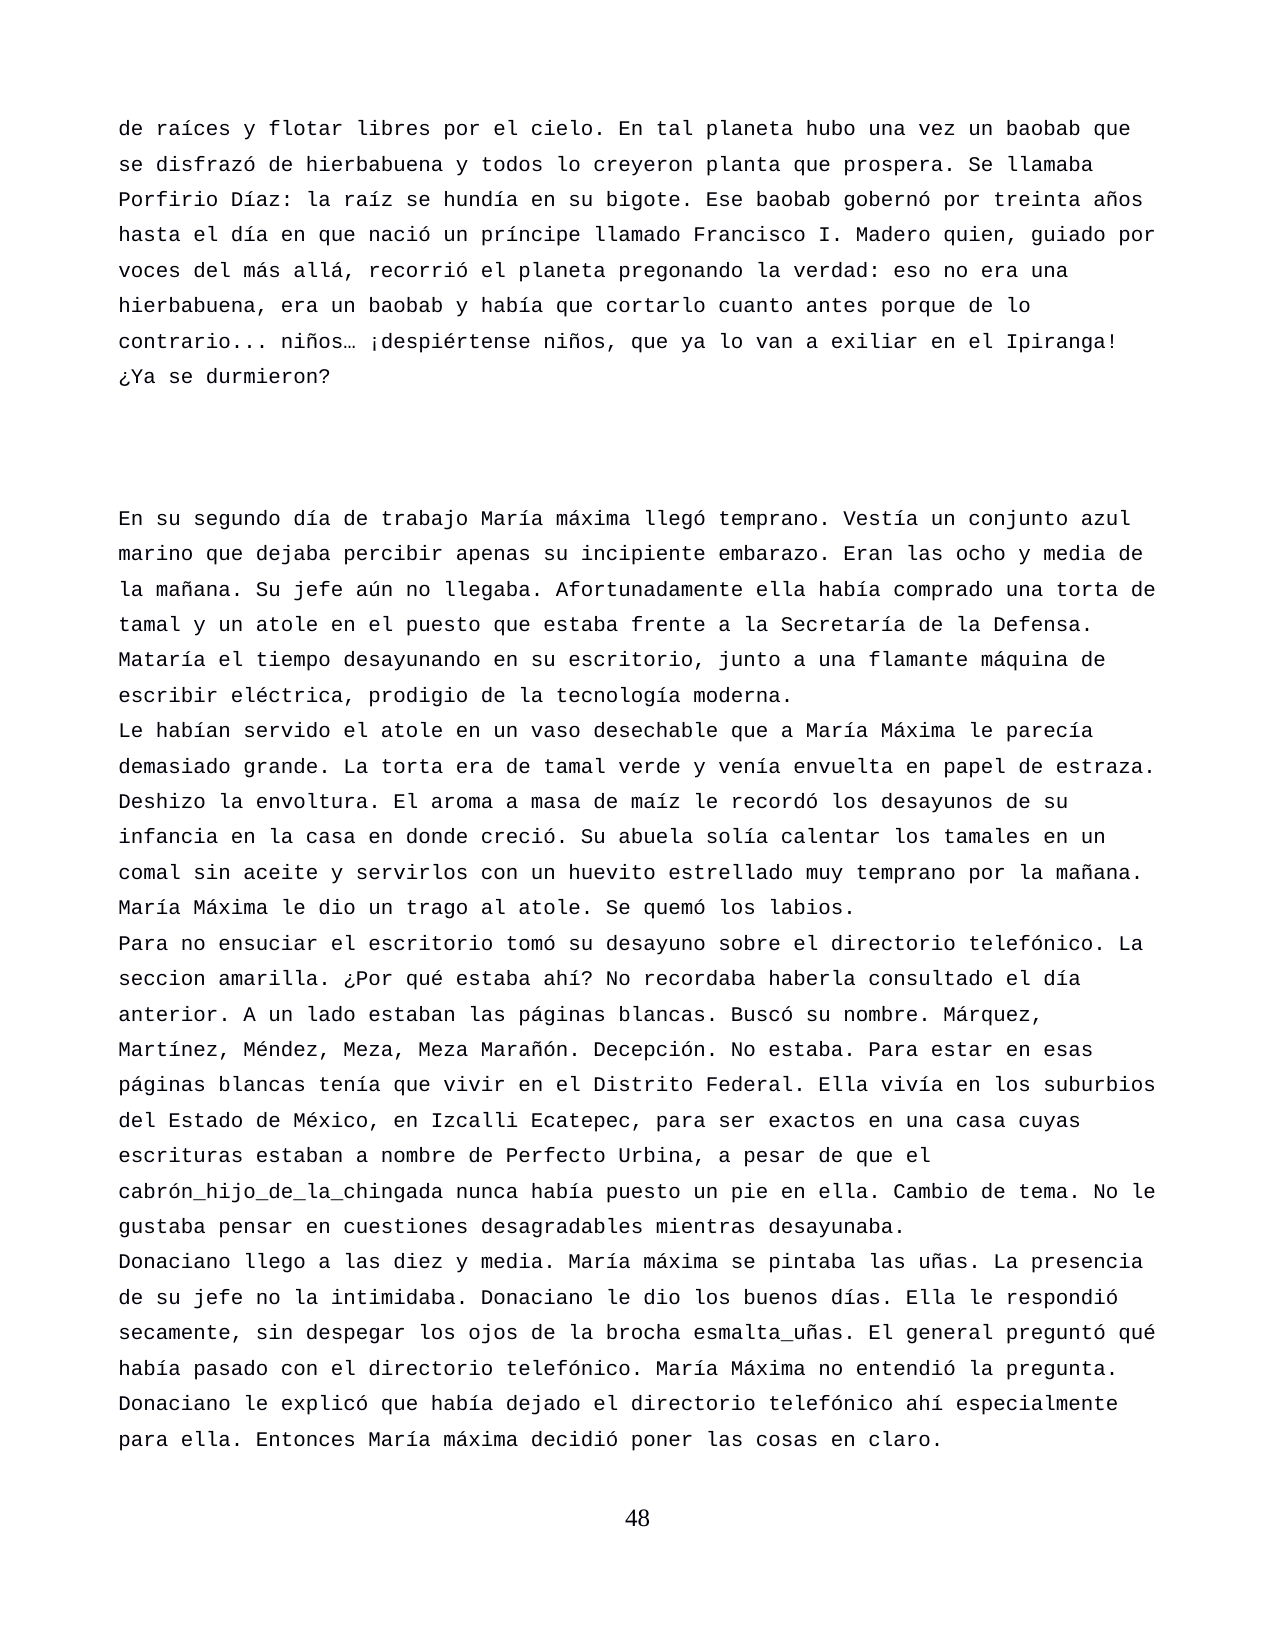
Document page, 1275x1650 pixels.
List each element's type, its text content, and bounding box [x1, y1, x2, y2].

text Donaciano llego a las diez y media. María máxima se pintaba las uñas. La presencia de su jefe no la intimidaba. Donaciano le dio los buenos días. Ella le respondió secamente, sin despegar los ojos de la brocha esmalta_uñas. El general preguntó qué había pasado con el directorio telefónico. María Máxima no entendió la pregunta. Donaciano le explicó que había dejado el directorio telefónico ahí especialmente para ella. Entonces María máxima decidió poner las cosas en claro. [118, 1251, 1157, 1452]
text En su segundo día de trabajo María máxima llegó temprano. Vestía un conjunto azul marino que dejaba percibir apenas su incipiente embarazo. Eran las ocho y media de la mañana. Su jefe aún no llegaba. Afortunadamente ella había comprado una torta de tamal y un atole en el puesto que estaba frente a la Secretaría de la Defensa. Mataría el tiempo desayunando en su escritorio, junto a una flamante máquina de escribir eléctrica, prodigio de la tecnología moderna. [118, 508, 1157, 708]
text Para no ensuciar el escritorio tomó su desayuno sobre el directorio telefónico. La seccion amarilla. ¿Por qué estaba ahí? No recordaba haberla consultado el día anterior. A un lado estaban las páginas blancas. Buscó su nombre. Márquez, Martínez, Méndez, Meza, Meza Marañón. Decepción. No estaba. Para estar en esas páginas blancas tenía que vivir en el Distrito Federal. Ella vivía en los suburbios del Estado de México, en Izcalli Ecatepec, para ser exactos en una casa cuyas escrituras estaban a nombre de Perfecto Urbina, a pesar de que el cabrón_hijo_de_la_chingada nunca había puesto un pie en ella. Cambio de tema. No le gustaba pensar en cuestiones desagradables mientras desayunaba. [118, 933, 1157, 1240]
text Le habían servido el atole en un vaso desechable que a María Máxima le parecía demasiado grande. La torta era de tamal verde y venía envuelta en papel de estraza. Deshizo la envoltura. El aroma a masa de maíz le recordó los desayunos de su infancia en la casa en donde creció. Su abuela solía calentar los tamales en un comal sin aceite y servirlos con un huevito estrellado muy temprano por la mañana. María Máxima le dio un trago al atole. Se quemó los labios. [118, 720, 1157, 921]
text de raíces y flotar libres por el cielo. En tal planeta hubo una vez un baobab que se disfrazó de hierbabuena y todos lo creyeron planta que prospera. Se llamaba Porfirio Díaz: la raíz se hundía en su bigote. Ese baobab gobernó por treinta años hasta el día en que nació un príncipe llamado Francisco I. Madero quien, guiado por voces del más allá, recorrió el planeta pregonando la verdad: eso no era una hierbabuena, era un baobab y había que cortarlo cuanto antes porque de lo contrario... niños… ¡despiértense niños, que ya lo van a exiliar en el Ipiranga! ¿Ya se durmieron? [118, 118, 1157, 390]
